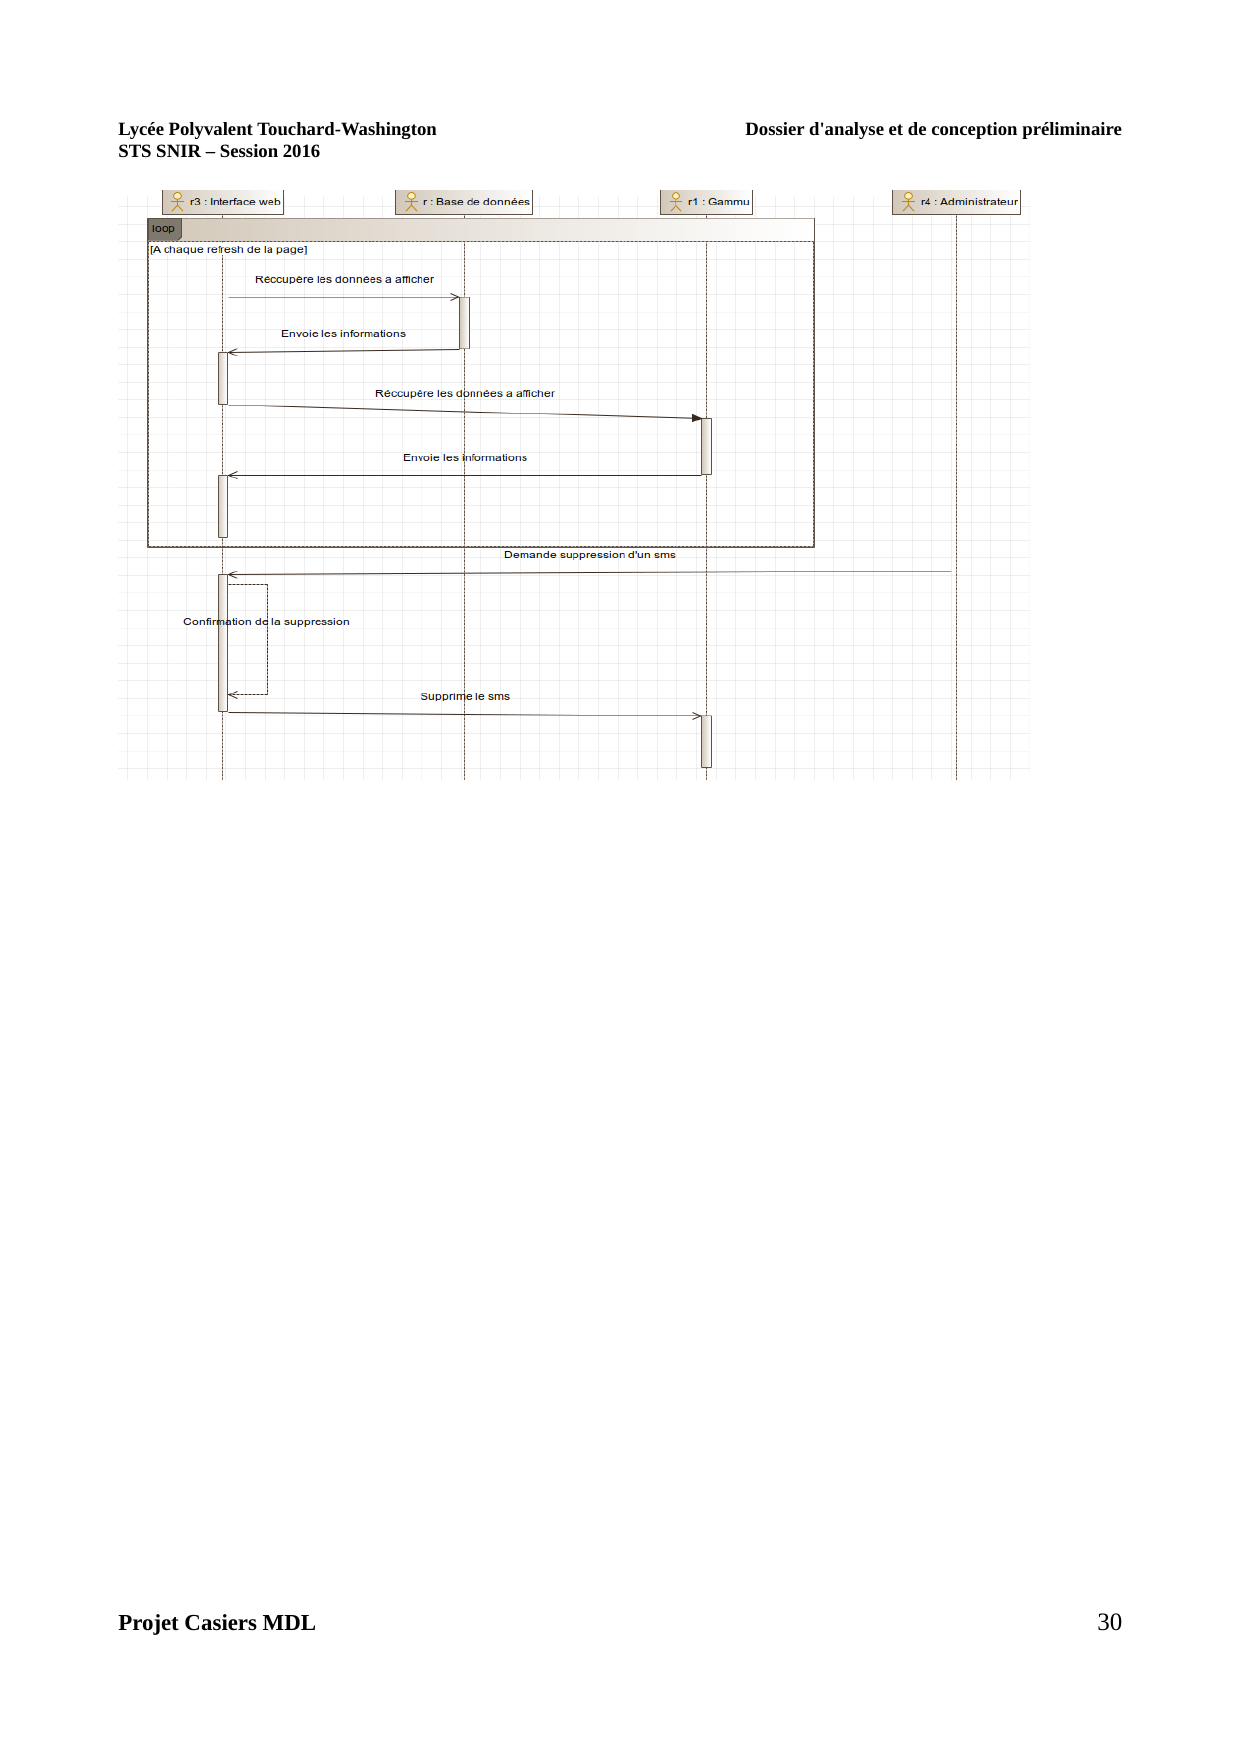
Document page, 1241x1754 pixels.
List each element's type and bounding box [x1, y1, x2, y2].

picture [118, 190, 1030, 780]
